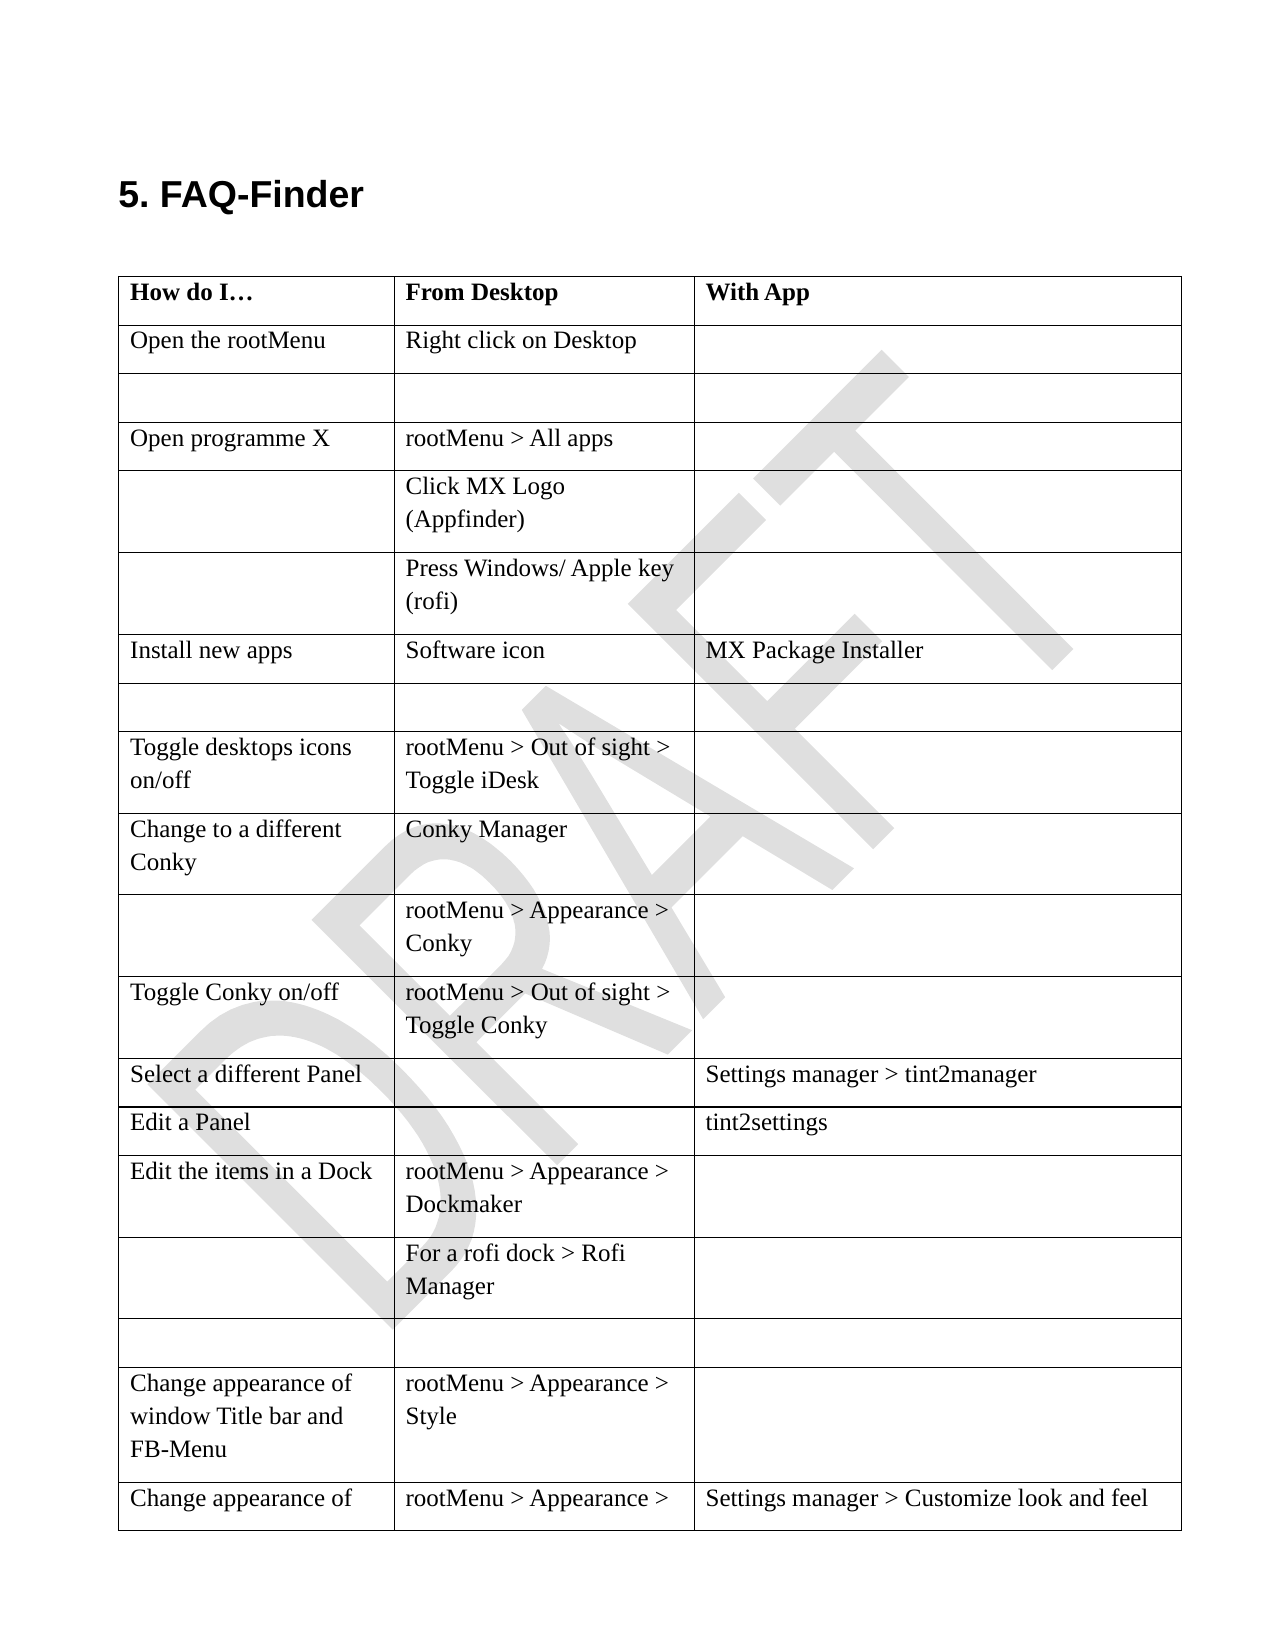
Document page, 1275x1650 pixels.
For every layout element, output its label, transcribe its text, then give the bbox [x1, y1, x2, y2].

table_cell Select a different Panel [119, 1059, 394, 1106]
table_cell [695, 1319, 1181, 1367]
table_cell [119, 374, 394, 422]
table_cell Toggle Conky on/off [119, 977, 394, 1058]
table_cell [695, 977, 1181, 1058]
table_header From Desktop [395, 277, 694, 324]
table_cell Conky Manager [395, 814, 694, 894]
table_cell [395, 1319, 694, 1367]
table_cell [395, 1059, 694, 1106]
table_cell [695, 732, 1181, 813]
table_cell [695, 1368, 1181, 1482]
table_cell rootMenu > All apps [395, 423, 694, 470]
table_cell rootMenu > Appearance > Conky [395, 895, 694, 976]
table_header How do I… [119, 277, 394, 324]
table_cell Open programme X [119, 423, 394, 470]
table_cell rootMenu > Appearance > [395, 1483, 694, 1530]
table_cell Change appearance of [119, 1483, 394, 1530]
table_cell Toggle desktops icons on/off [119, 732, 394, 813]
table_cell [119, 471, 394, 552]
subtitle 5. FAQ-Finder [118, 173, 1157, 216]
table_header With App [695, 277, 1181, 324]
table_cell [695, 374, 1181, 422]
table_cell [695, 553, 1181, 634]
table_cell [395, 1108, 694, 1155]
table_cell [119, 553, 394, 634]
table_cell Change appearance of window Title bar and FB-Menu [119, 1368, 394, 1482]
table_cell [119, 895, 394, 976]
table_cell [695, 1238, 1181, 1318]
table_cell rootMenu > Appearance > Style [395, 1368, 694, 1482]
table_cell [695, 471, 1181, 552]
table_cell Open the rootMenu [119, 326, 394, 373]
table_cell Right click on Desktop [395, 326, 694, 373]
table_cell [695, 684, 1181, 731]
table_cell tint2settings [695, 1108, 1181, 1155]
table_cell Edit a Panel [119, 1108, 394, 1155]
table_cell Settings manager > Customize look and feel [695, 1483, 1181, 1530]
table_cell Software icon [395, 635, 694, 682]
table_cell [119, 684, 394, 731]
table_cell Change to a different Conky [119, 814, 394, 894]
table_cell [119, 1319, 394, 1367]
table_cell rootMenu > Out of sight > Toggle iDesk [395, 732, 694, 813]
table_cell Edit the items in a Dock [119, 1156, 394, 1237]
table_cell Settings manager > tint2manager [695, 1059, 1181, 1106]
table_cell [395, 684, 694, 731]
table_cell [695, 423, 1181, 470]
table_cell [695, 814, 1181, 894]
table_cell [395, 374, 694, 422]
table_cell [695, 326, 1181, 373]
table_cell MX Package Installer [695, 635, 1181, 682]
table_cell [119, 1238, 394, 1318]
table_cell Press Windows/ Apple key (rofi) [395, 553, 694, 634]
table_cell [695, 1156, 1181, 1237]
table_cell For a rofi dock > Rofi Manager [395, 1238, 694, 1318]
table_cell [695, 895, 1181, 976]
table_cell Install new apps [119, 635, 394, 682]
table_cell Click MX Logo (Appfinder) [395, 471, 694, 552]
table_cell rootMenu > Out of sight > Toggle Conky [395, 977, 694, 1058]
table_cell rootMenu > Appearance > Dockmaker [395, 1156, 694, 1237]
